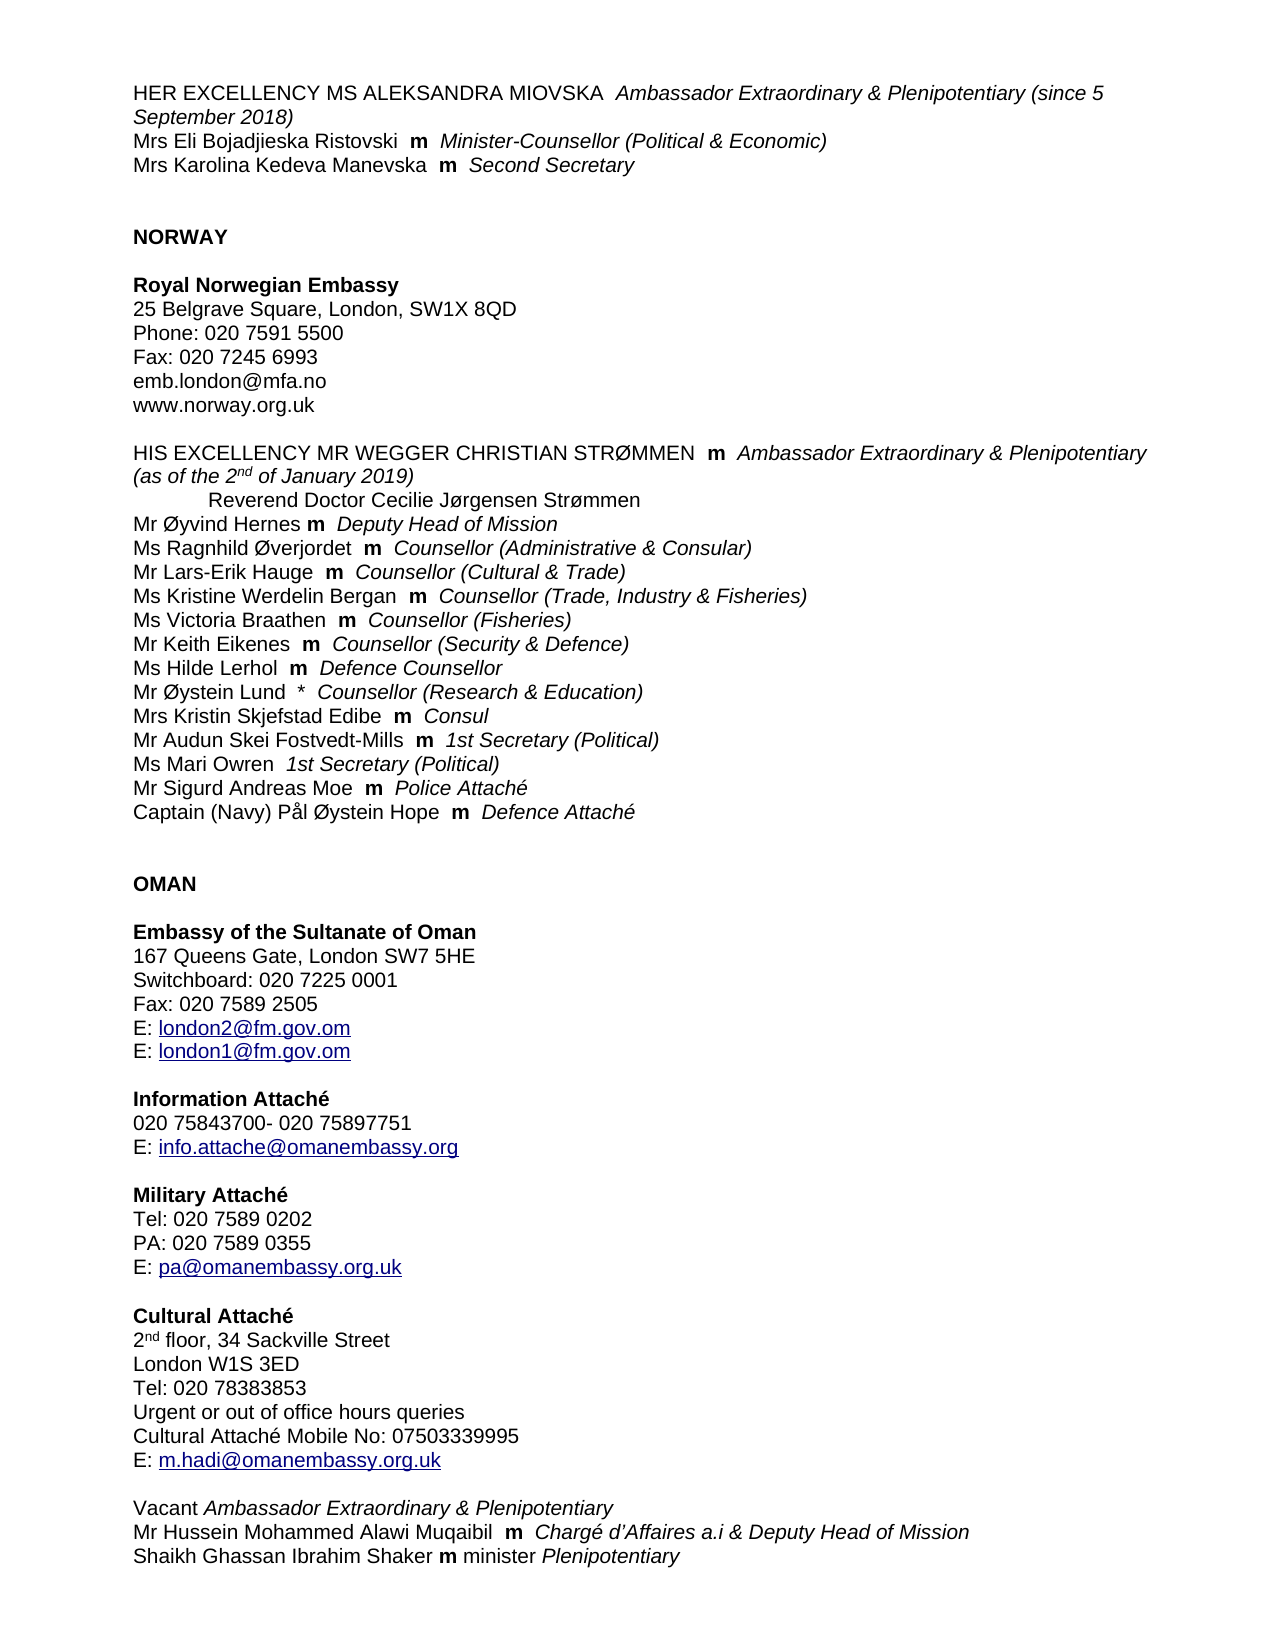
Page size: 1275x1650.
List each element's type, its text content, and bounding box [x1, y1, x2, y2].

text Mr Audun Skei Fostvedt-Mills m 1st Secretary (Political) [133, 728, 1181, 752]
text E: london2@fm.gov.om [133, 1015, 1181, 1039]
text Mr Keith Eikenes m Counsellor (Security & Defence) [133, 632, 1181, 656]
text Ms Kristine Werdelin Bergan m Counsellor (Trade, Industry & Fisheries) [133, 584, 1181, 608]
text Cultural Attaché Mobile No: 07503339995 [133, 1424, 1181, 1448]
text OMAN [133, 872, 1181, 896]
text 020 75843700- 020 75897751 [133, 1111, 1181, 1135]
text E: m.hadi@omanembassy.org.uk [133, 1448, 1181, 1472]
text Royal Norwegian Embassy [133, 273, 1181, 297]
text Cultural Attaché [133, 1304, 1181, 1328]
text Mr Sigurd Andreas Moe m Police Attaché [133, 776, 1181, 800]
text Phone: 020 7591 5500 [133, 321, 1181, 344]
subtitle NORWAY [133, 225, 1181, 249]
text Information Attaché [133, 1087, 1181, 1111]
text Ms Ragnhild Øverjordet m Counsellor (Administrative & Consular) [133, 536, 1181, 560]
text HER EXCELLENCY MS ALEKSANDRA MIOVSKA Ambassador Extraordinary & Plenipotentiary (since 5 September 2018) [133, 81, 1181, 129]
text 25 Belgrave Square, London, SW1X 8QD [133, 297, 1181, 321]
text Fax: 020 7589 2505 [133, 991, 1181, 1015]
text Vacant Ambassador Extraordinary & Plenipotentiary [133, 1496, 1181, 1520]
text E: london1@fm.gov.om [133, 1039, 1181, 1063]
text Military Attaché [133, 1183, 1181, 1207]
text Switchboard: 020 7225 0001 [133, 967, 1181, 991]
text Ms Victoria Braathen m Counsellor (Fisheries) [133, 608, 1181, 632]
text Tel: 020 7589 0202 [133, 1207, 1181, 1231]
text Shaikh Ghassan Ibrahim Shaker m minister Plenipotentiary [133, 1544, 1181, 1568]
text Ms Mari Owren 1st Secretary (Political) [133, 752, 1181, 776]
text PA: 020 7589 0355 [133, 1231, 1181, 1255]
text Reverend Doctor Cecilie Jørgensen Strømmen [133, 488, 1181, 512]
text Mr Lars-Erik Hauge m Counsellor (Cultural & Trade) [133, 560, 1181, 584]
text Embassy of the Sultanate of Oman [133, 919, 1181, 943]
text Mr Hussein Mohammed Alawi Muqaibil m Chargé d’Affaires a.i & Deputy Head of Mission [133, 1520, 1181, 1544]
text HIS EXCELLENCY MR WEGGER CHRISTIAN STRØMMEN m Ambassador Extraordinary & Plenipotentiary (as of the 2nd of January 2019) [133, 440, 1181, 488]
text Mrs Eli Bojadjieska Ristovski m Minister-Counsellor (Political & Economic) [133, 129, 1181, 153]
text Tel: 020 78383853 [133, 1376, 1181, 1400]
text 2nd floor, 34 Sackville Street [133, 1328, 1181, 1352]
text 167 Queens Gate, London SW7 5HE [133, 943, 1181, 967]
text Ms Hilde Lerhol m Defence Counsellor [133, 656, 1181, 680]
text Mr Øyvind Hernes m Deputy Head of Mission [133, 512, 1181, 536]
text Mr Øystein Lund * Counsellor (Research & Education) [133, 680, 1181, 704]
text Urgent or out of office hours queries [133, 1400, 1181, 1424]
text E: pa@omanembassy.org.uk [133, 1255, 1181, 1279]
text London W1S 3ED [133, 1352, 1181, 1376]
text Captain (Navy) Pål Øystein Hope m Defence Attaché [133, 800, 1181, 824]
text Mrs Kristin Skjefstad Edibe m Consul [133, 704, 1181, 728]
text Mrs Karolina Kedeva Manevska m Second Secretary [133, 153, 1181, 177]
text Fax: 020 7245 6993 [133, 344, 1181, 368]
text emb.london@mfa.no [133, 368, 1181, 392]
text E: info.attache@omanembassy.org [133, 1135, 1181, 1159]
text www.norway.org.uk [133, 392, 1181, 416]
